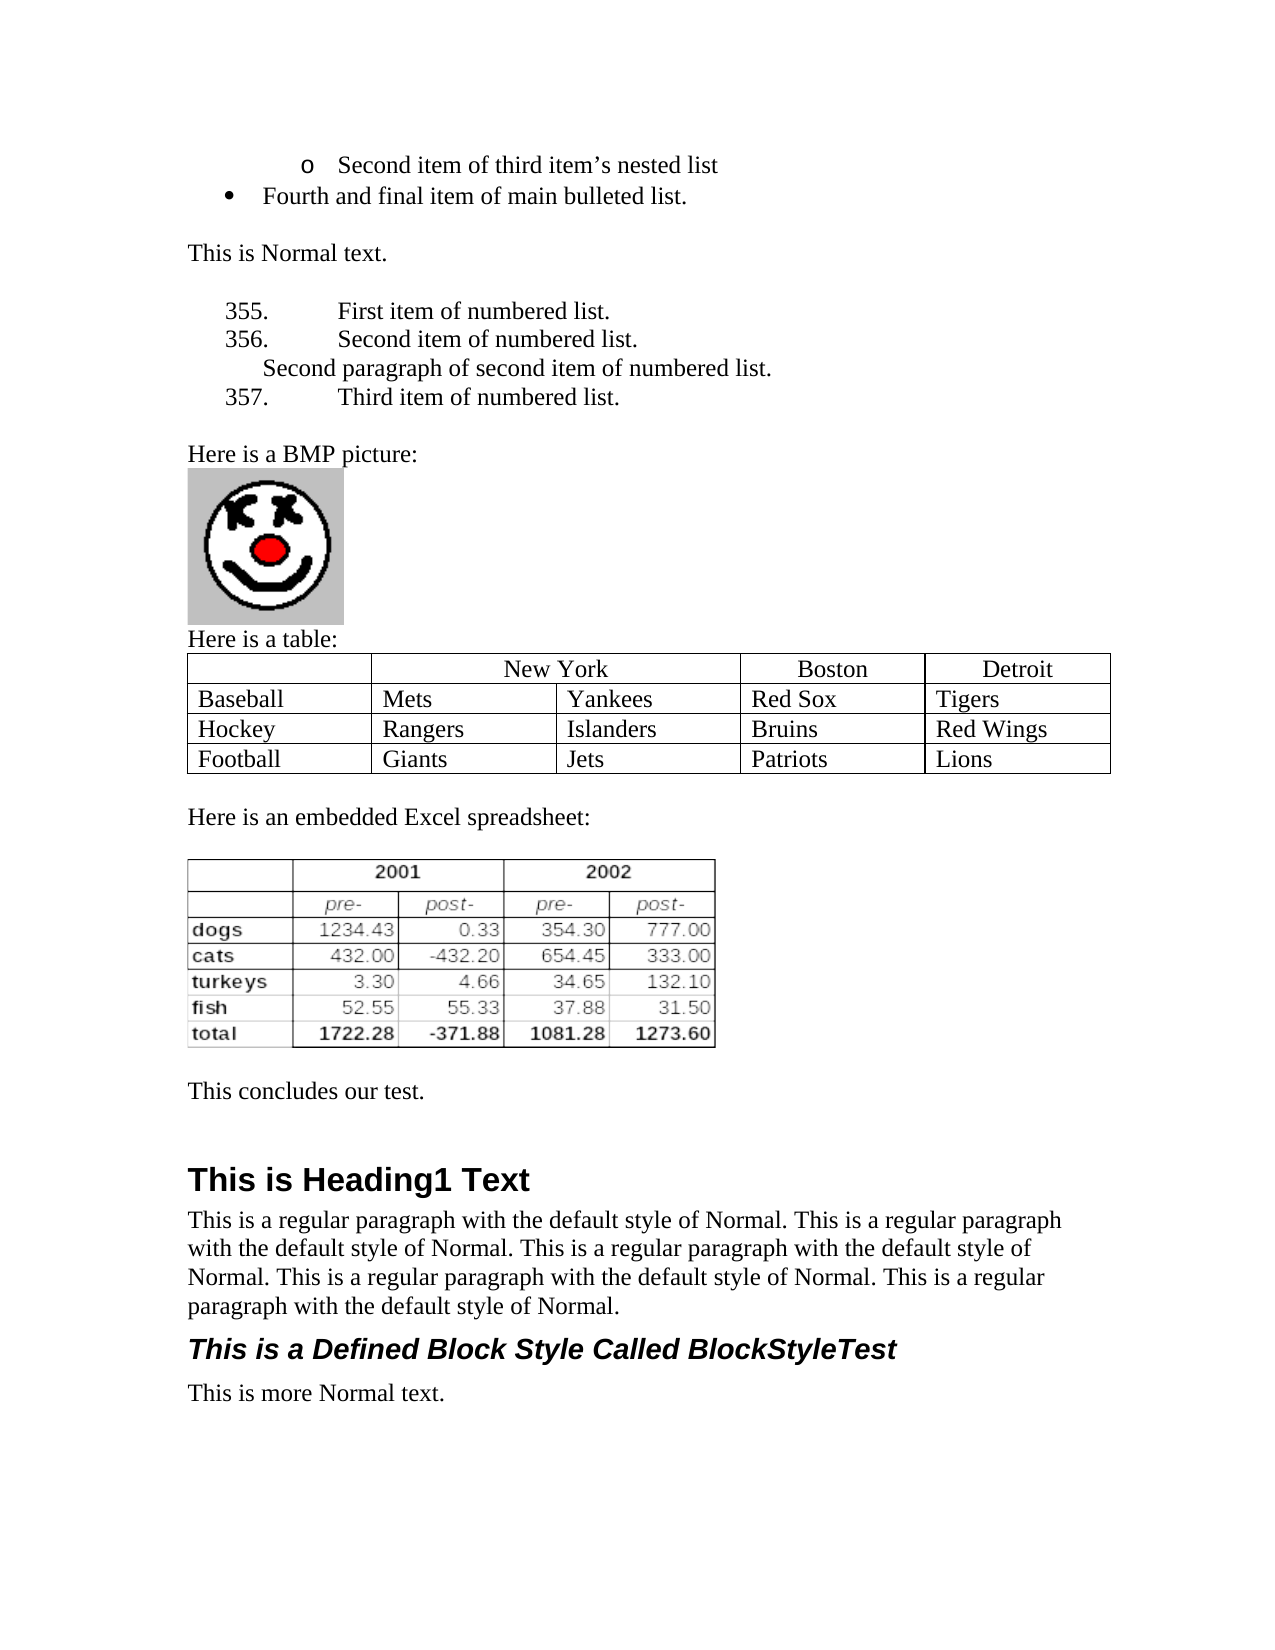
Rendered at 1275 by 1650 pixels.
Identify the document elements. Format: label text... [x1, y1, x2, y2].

table_cell Baseball [188, 684, 371, 713]
table_cell Patriots [741, 744, 924, 772]
table_cell Rangers [372, 714, 556, 743]
table_cell Red Sox [741, 684, 924, 713]
list Third item of numbered list. [225, 382, 1087, 411]
table_cell Giants [372, 744, 556, 772]
table_header New York [372, 654, 740, 683]
table_cell Islanders [557, 714, 740, 743]
subtitle This is Heading1 Text [187, 1160, 1087, 1198]
list Second item of numbered list. [225, 324, 1087, 353]
text Here is a BMP picture: [187, 439, 1087, 468]
table_cell Tigers [926, 684, 1110, 713]
text This is a regular paragraph with the default style of Normal. This is a regular paragraph with the default style of Normal. This is a regular paragraph with the default style of Normal. This is a regular paragraph with the default style of Normal. This is a regular paragraph with the default style of Normal. [187, 1205, 1087, 1320]
table_cell Yankees [557, 684, 740, 713]
text Second paragraph of second item of numbered list. [262, 353, 1087, 382]
list First item of numbered list. [225, 296, 1087, 324]
table_cell Football [188, 744, 371, 772]
table_cell Bruins [741, 714, 924, 743]
table_header [188, 654, 371, 683]
text Here is a table: [187, 624, 1087, 653]
table_cell Red Wings [926, 714, 1110, 743]
table_cell Jets [557, 744, 740, 772]
table_header Boston [741, 654, 924, 683]
text This is more Normal text. [187, 1378, 1087, 1407]
list Second item of third item’s nested list [300, 150, 1087, 181]
table_cell Lions [926, 744, 1110, 772]
table_cell Mets [372, 684, 556, 713]
list Fourth and final item of main bulleted list. [225, 181, 1087, 209]
table_header Detroit [926, 654, 1110, 683]
text Here is an embedded Excel spreadsheet: [187, 802, 1087, 831]
table_cell Hockey [188, 714, 371, 743]
text This is a Defined Block Style Called BlockStyleTest [187, 1332, 1087, 1366]
text This is Normal text. [187, 238, 1087, 267]
text This concludes our test. [187, 1076, 1087, 1105]
